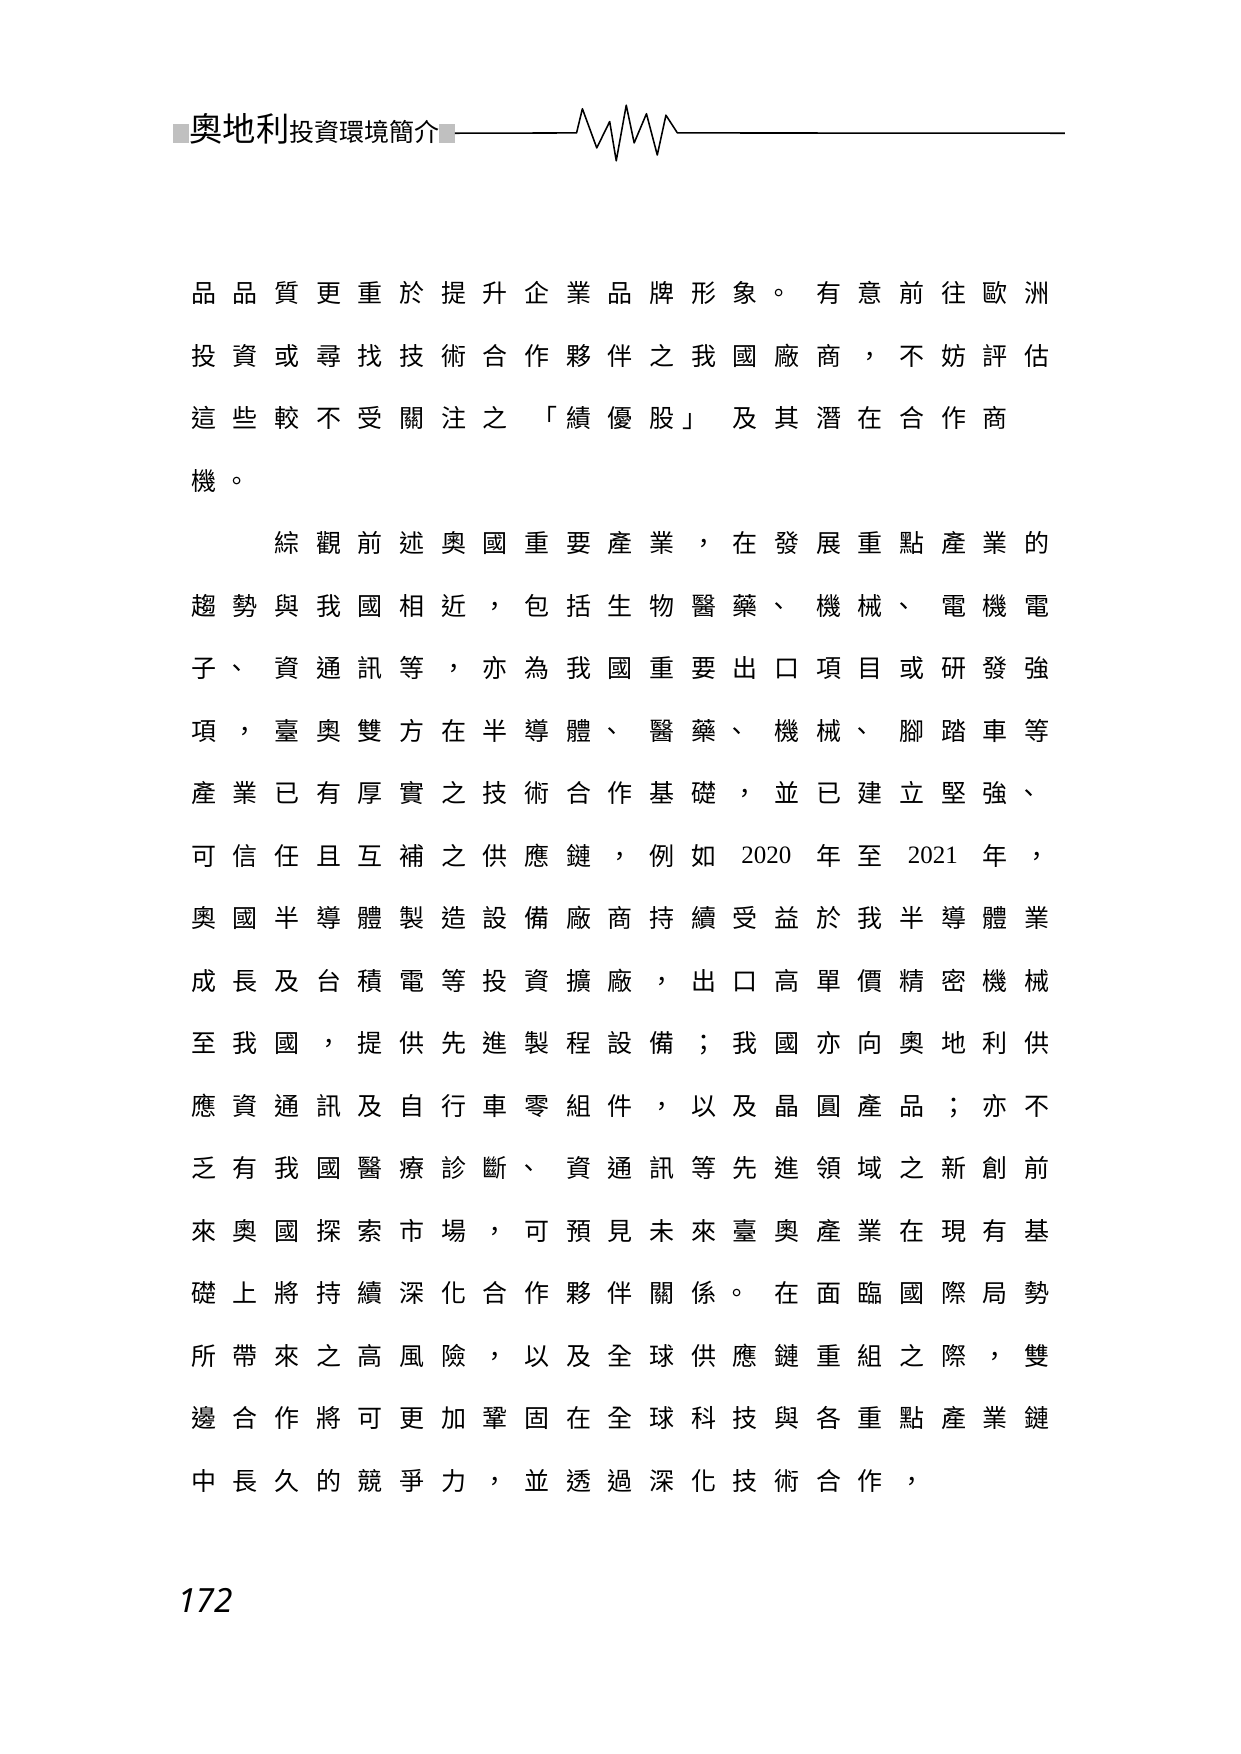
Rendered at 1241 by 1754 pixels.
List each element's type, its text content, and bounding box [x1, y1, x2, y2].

text 品品質更重於提升企業品牌形象。有意前往歐洲投資或尋找技術合作夥伴之我國廠商，不妨評估這些較不受關注之「績優股」及其潛在合作商機。 [183, 250, 1058, 500]
text 綜觀前述奧國重要產業，在發展重點產業的趨勢與我國相近，包括生物醫藥、機械、電機電子、資通訊等，亦為我國重要出口項目或研發強項，臺奧雙方在半導體、醫藥、機械、腳踏車等產業已有厚實之技術合作基礎，並已建立堅強、可信任且互補之供應鏈，例如2020年至2021年，奧國半導體製造設備廠商持續受益於我半導體業成長及台積電等投資擴廠，出口高單價精密機械至我國，提供先進製程設備；我國亦向奧地利供應資通訊及自行車零組件，以及晶圓產品；亦不乏有我國醫療診斷、資通訊等先進領域之新創前來奧國探索市場，可預見未來臺奧產業在現有基礎上將持續深化合作夥伴關係。在面臨國際局勢所帶來之高風險，以及全球供應鏈重組之際，雙邊合作將可更加鞏固在全球科技與各重點產業鏈中長久的競爭力，並透過深化技術合作， [183, 500, 1058, 1500]
